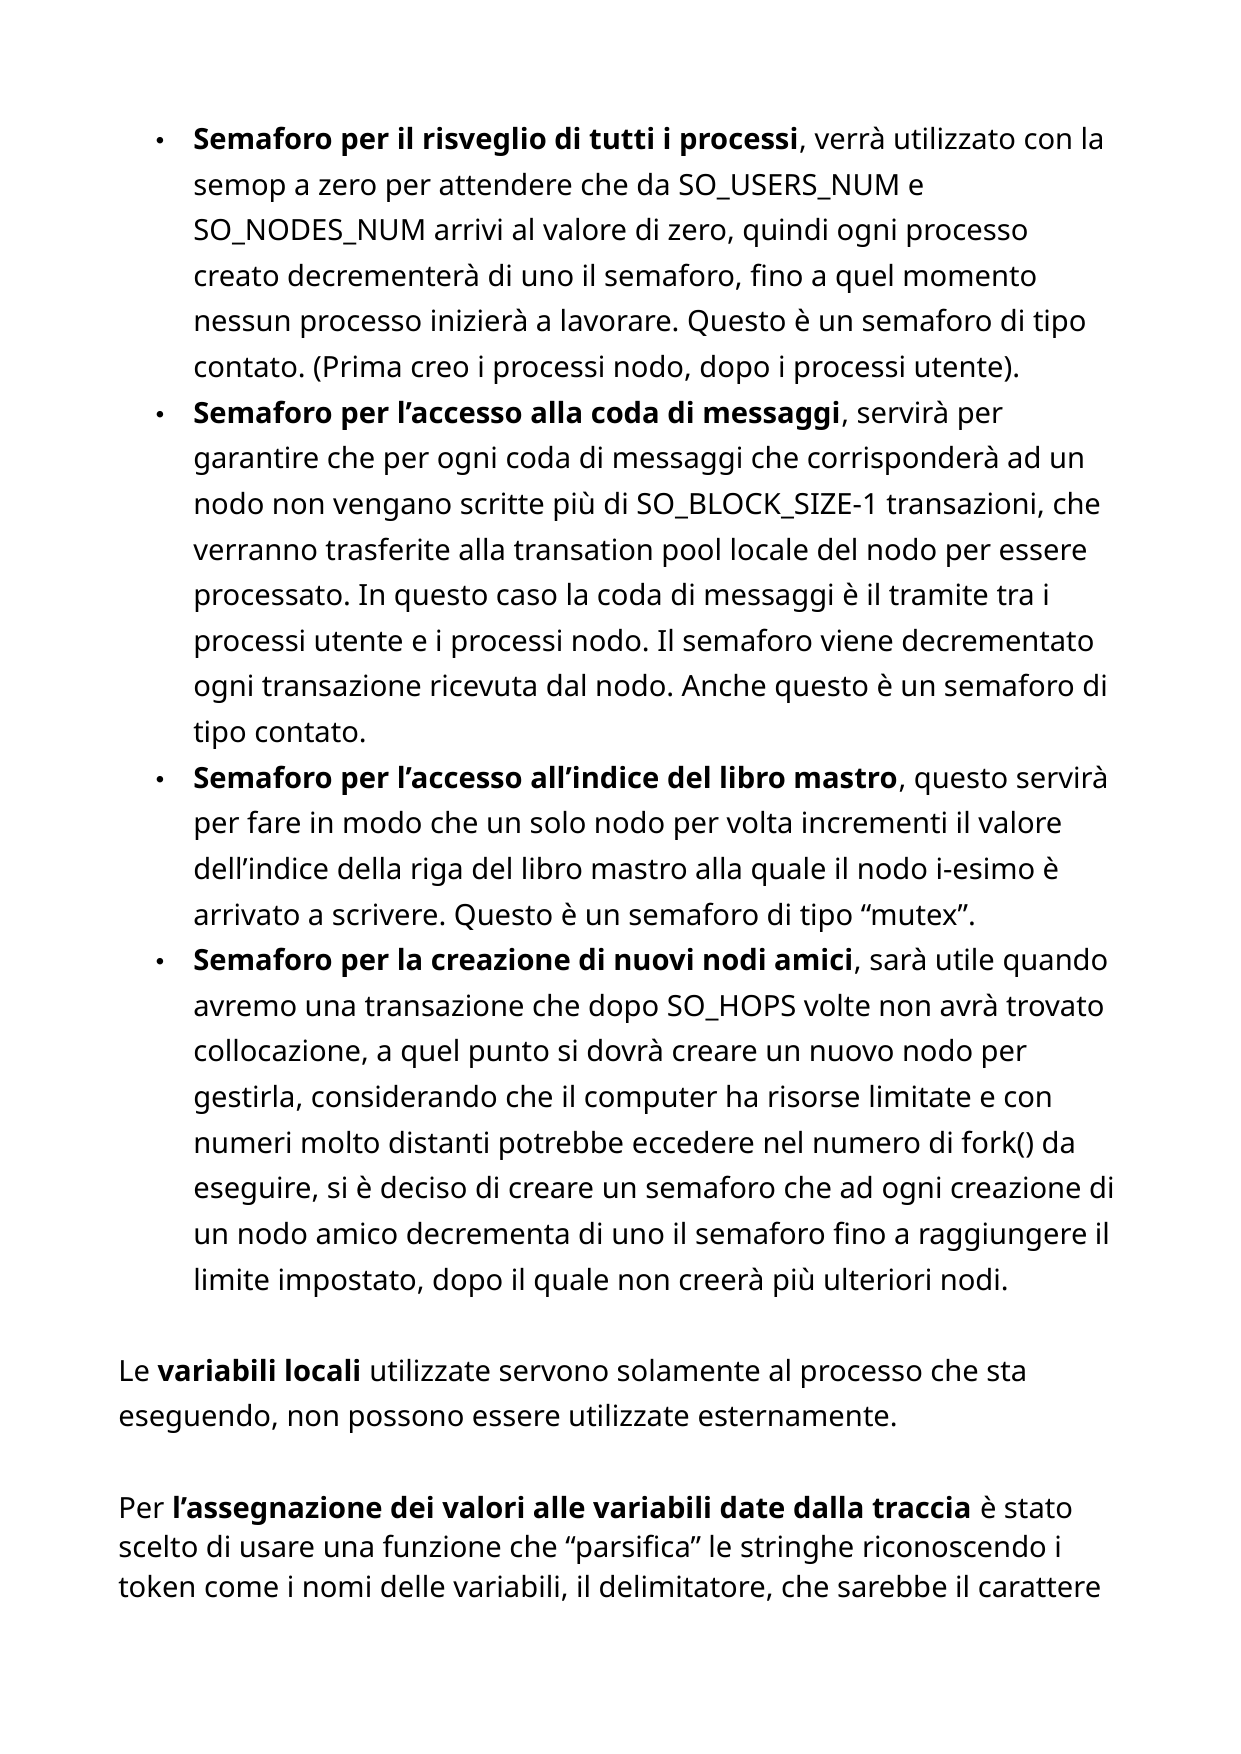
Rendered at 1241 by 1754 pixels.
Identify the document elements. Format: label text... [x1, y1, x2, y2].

list Semaforo per l’accesso alla coda di messaggi, servirà per garantire che per ogni coda di messaggi che corrisponderà ad un nodo non vengano scritte più di SO_BLOCK_SIZE-1 transazioni, che verranno trasferite alla transation pool locale del nodo per essere processato. In questo caso la coda di messaggi è il tramite tra i processi utente e i processi nodo. Il semaforo viene decrementato ogni transazione ricevuta dal nodo. Anche questo è un semaforo di tipo contato. [156, 392, 1122, 751]
text Per l’assegnazione dei valori alle variabili date dalla traccia è stato scelto di usare una funzione che “parsifica” le stringhe riconoscendo i token come i nomi delle variabili, il delimitatore, che sarebbe il carattere [118, 1487, 1122, 1606]
list Semaforo per la creazione di nuovi nodi amici, sarà utile quando avremo una transazione che dopo SO_HOPS volte non avrà trovato collocazione, a quel punto si dovrà creare un nuovo nodo per gestirla, considerando che il computer ha risorse limitate e con numeri molto distanti potrebbe eccedere nel numero di fork() da eseguire, si è deciso di creare un semaforo che ad ogni creazione di un nodo amico decrementa di uno il semaforo fino a raggiungere il limite impostato, dopo il quale non creerà più ulteriori nodi. [156, 939, 1122, 1298]
list Semaforo per l’accesso all’indice del libro mastro, questo servirà per fare in modo che un solo nodo per volta incrementi il valore dell’indice della riga del libro mastro alla quale il nodo i-esimo è arrivato a scrivere. Questo è un semaforo di tipo “mutex”. [156, 757, 1122, 933]
text Le variabili locali utilizzate servono solamente al processo che sta eseguendo, non possono essere utilizzate esternamente. [118, 1350, 1122, 1435]
list Semaforo per il risveglio di tutti i processi, verrà utilizzato con la semop a zero per attendere che da SO_USERS_NUM e SO_NODES_NUM arrivi al valore di zero, quindi ogni processo creato decrementerà di uno il semaforo, fino a quel momento nessun processo inizierà a lavorare. Questo è un semaforo di tipo contato. (Prima creo i processi nodo, dopo i processi utente). [156, 118, 1122, 386]
